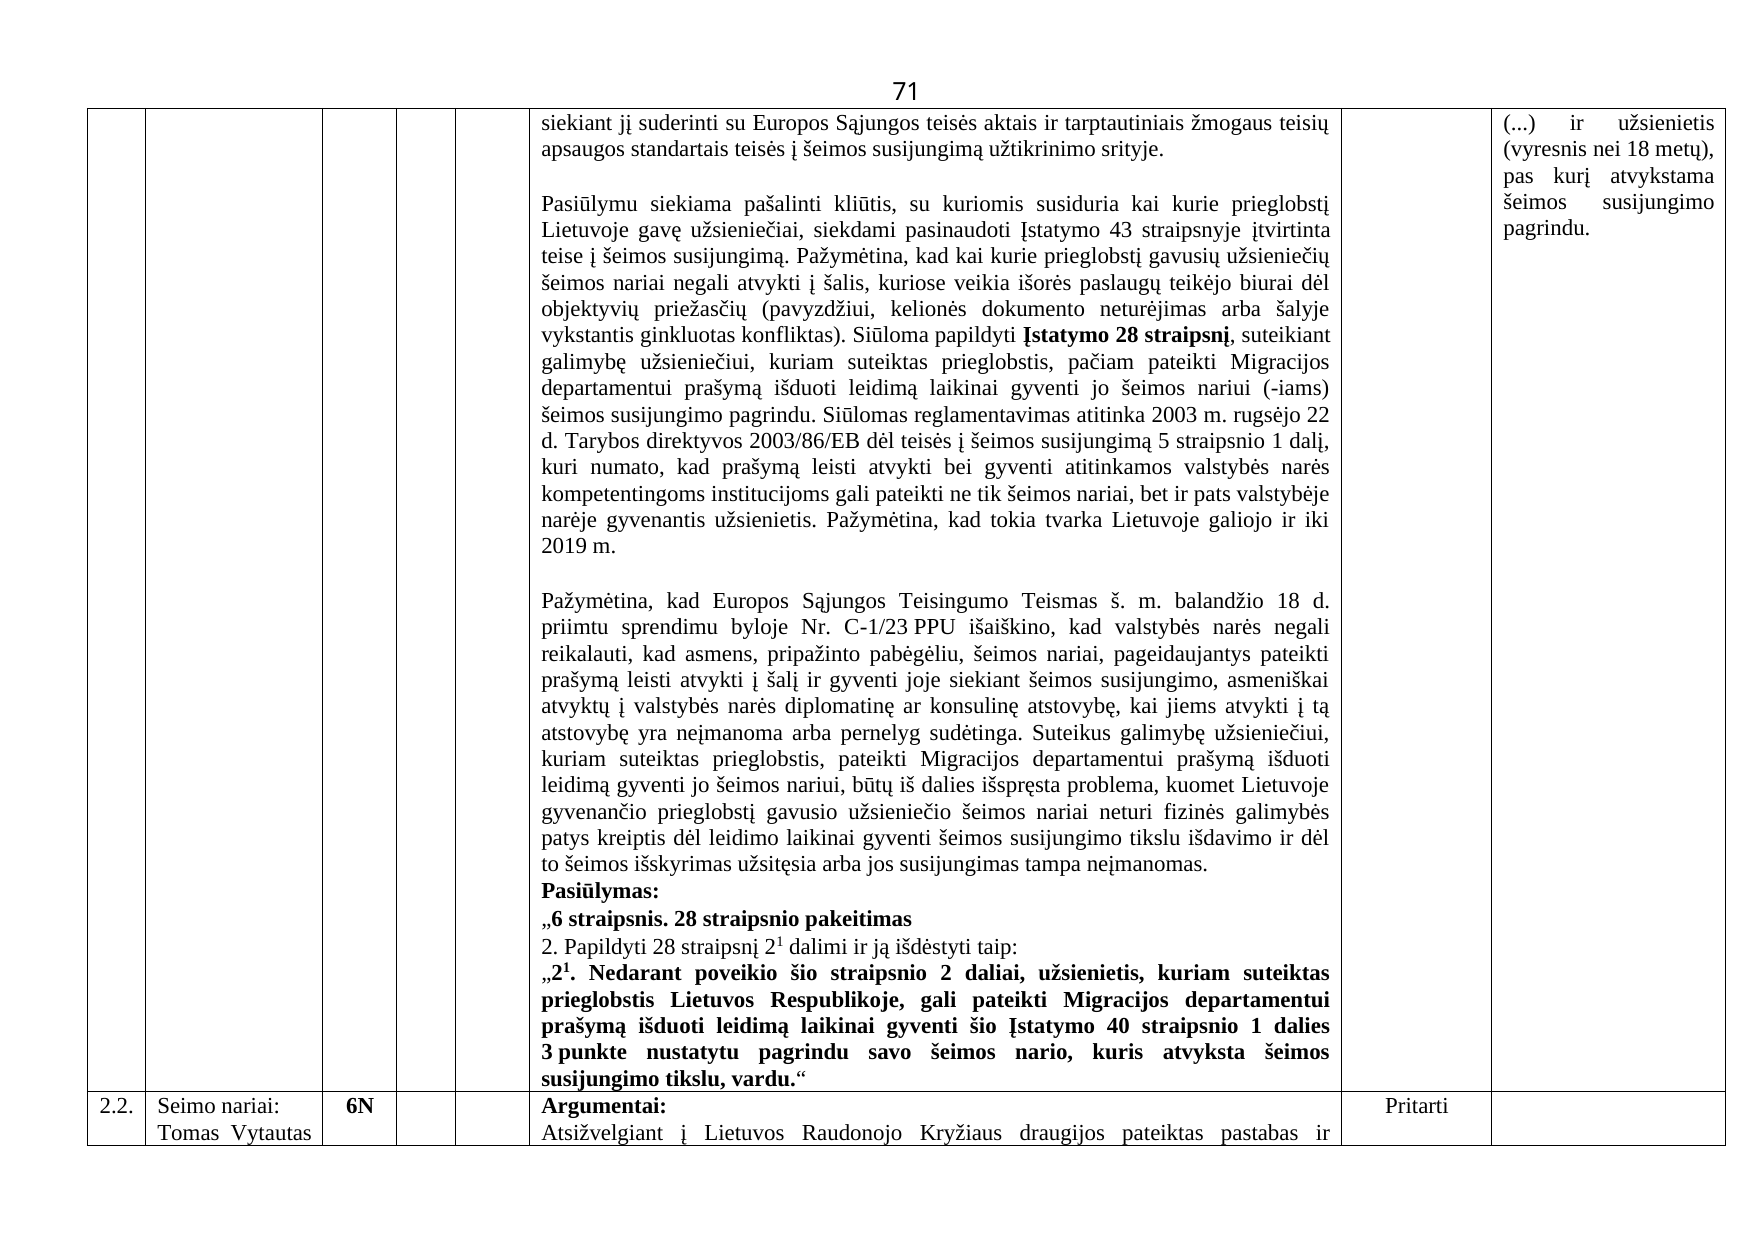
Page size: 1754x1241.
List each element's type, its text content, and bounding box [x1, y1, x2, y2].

table_cell [146, 109, 322, 1091]
table_cell Pritarti [1342, 1092, 1491, 1145]
table_cell Seimo nariai: Tomas Vytautas [146, 1092, 322, 1145]
table_cell siekiant jį suderinti su Europos Sąjungos teisės aktais ir tarptautiniais žmogaus teisių apsaugos standartais teisės į šeimos susijungimą užtikrinimo srityje. Pasiūlymu siekiama pašalinti kliūtis, su kuriomis susiduria kai kurie prieglobstį Lietuvoje gavę užsieniečiai, siekdami pasinaudoti Įstatymo 43 straipsnyje įtvirtinta teise į šeimos susijungimą. Pažymėtina, kad kai kurie prieglobstį gavusių užsieniečių šeimos nariai negali atvykti į šalis, kuriose veikia išorės paslaugų teikėjo biurai dėl objektyvių priežasčių (pavyzdžiui, kelionės dokumento neturėjimas arba šalyje vykstantis ginkluotas konfliktas). Siūloma papildyti Įstatymo 28 straipsnį, suteikiant galimybę užsieniečiui, kuriam suteiktas prieglobstis, pačiam pateikti Migracijos departamentui prašymą išduoti leidimą laikinai gyventi jo šeimos nariui (-iams) šeimos susijungimo pagrindu. Siūlomas reglamentavimas atitinka 2003 m. rugsėjo 22 d. Tarybos direktyvos 2003/86/EB dėl teisės į šeimos susijungimą 5 straipsnio 1 dalį, kuri numato, kad prašymą leisti atvykti bei gyventi atitinkamos valstybės narės kompetentingoms institucijoms gali pateikti ne tik šeimos nariai, bet ir pats valstybėje narėje gyvenantis užsienietis. Pažymėtina, kad tokia tvarka Lietuvoje galiojo ir iki 2019 m. Pažymėtina, kad Europos Sąjungos Teisingumo Teismas š. m. balandžio 18 d. priimtu sprendimu byloje Nr. C‑1/23 PPU išaiškino, kad valstybės narės negali reikalauti, kad asmens, pripažinto pabėgėliu, šeimos nariai, pageidaujantys pateikti prašymą leisti atvykti į šalį ir gyventi joje siekiant šeimos susijungimo, asmeniškai atvyktų į valstybės narės diplomatinę ar konsulinę atstovybę, kai jiems atvykti į tą atstovybę yra neįmanoma arba pernelyg sudėtinga. Suteikus galimybę užsieniečiui, kuriam suteiktas prieglobstis, pateikti Migracijos departamentui prašymą išduoti leidimą gyventi jo šeimos nariui, būtų iš dalies išspręsta problema, kuomet Lietuvoje gyvenančio prieglobstį gavusio užsieniečio šeimos nariai neturi fizinės galimybės patys kreiptis dėl leidimo laikinai gyventi šeimos susijungimo tikslu išdavimo ir dėl to šeimos išskyrimas užsitęsia arba jos susijungimas tampa neįmanomas. Pasiūlymas: „6 straipsnis. 28 straipsnio pakeitimas 2. Papildyti 28 straipsnį 21 dalimi ir ją išdėstyti taip: „21. Nedarant poveikio šio straipsnio 2 daliai, užsienietis, kuriam suteiktas prieglobstis Lietuvos Respublikoje, gali pateikti Migracijos departamentui prašymą išduoti leidimą laikinai gyventi šio Įstatymo 40 straipsnio 1 dalies 3 punkte nustatytu pagrindu savo šeimos nario, kuris atvyksta šeimos susijungimo tikslu, vardu.“ [530, 109, 1341, 1091]
table_cell 2.2. [88, 1092, 145, 1145]
table_cell [456, 1092, 529, 1145]
table_cell [323, 109, 396, 1091]
table_cell 6N [323, 1092, 396, 1145]
table_cell [1492, 1092, 1725, 1145]
table_cell [1342, 109, 1491, 1091]
table_cell [456, 109, 529, 1091]
table_cell [397, 1092, 455, 1145]
table_cell (...) ir užsienietis (vyresnis nei 18 metų), pas kurį atvykstama šeimos susijungimo pagrindu. [1492, 109, 1725, 1091]
table_cell [88, 109, 145, 1091]
table_cell Argumentai: Atsižvelgiant į Lietuvos Raudonojo Kryžiaus draugijos pateiktas pastabas ir [530, 1092, 1341, 1145]
table_cell [397, 109, 455, 1091]
